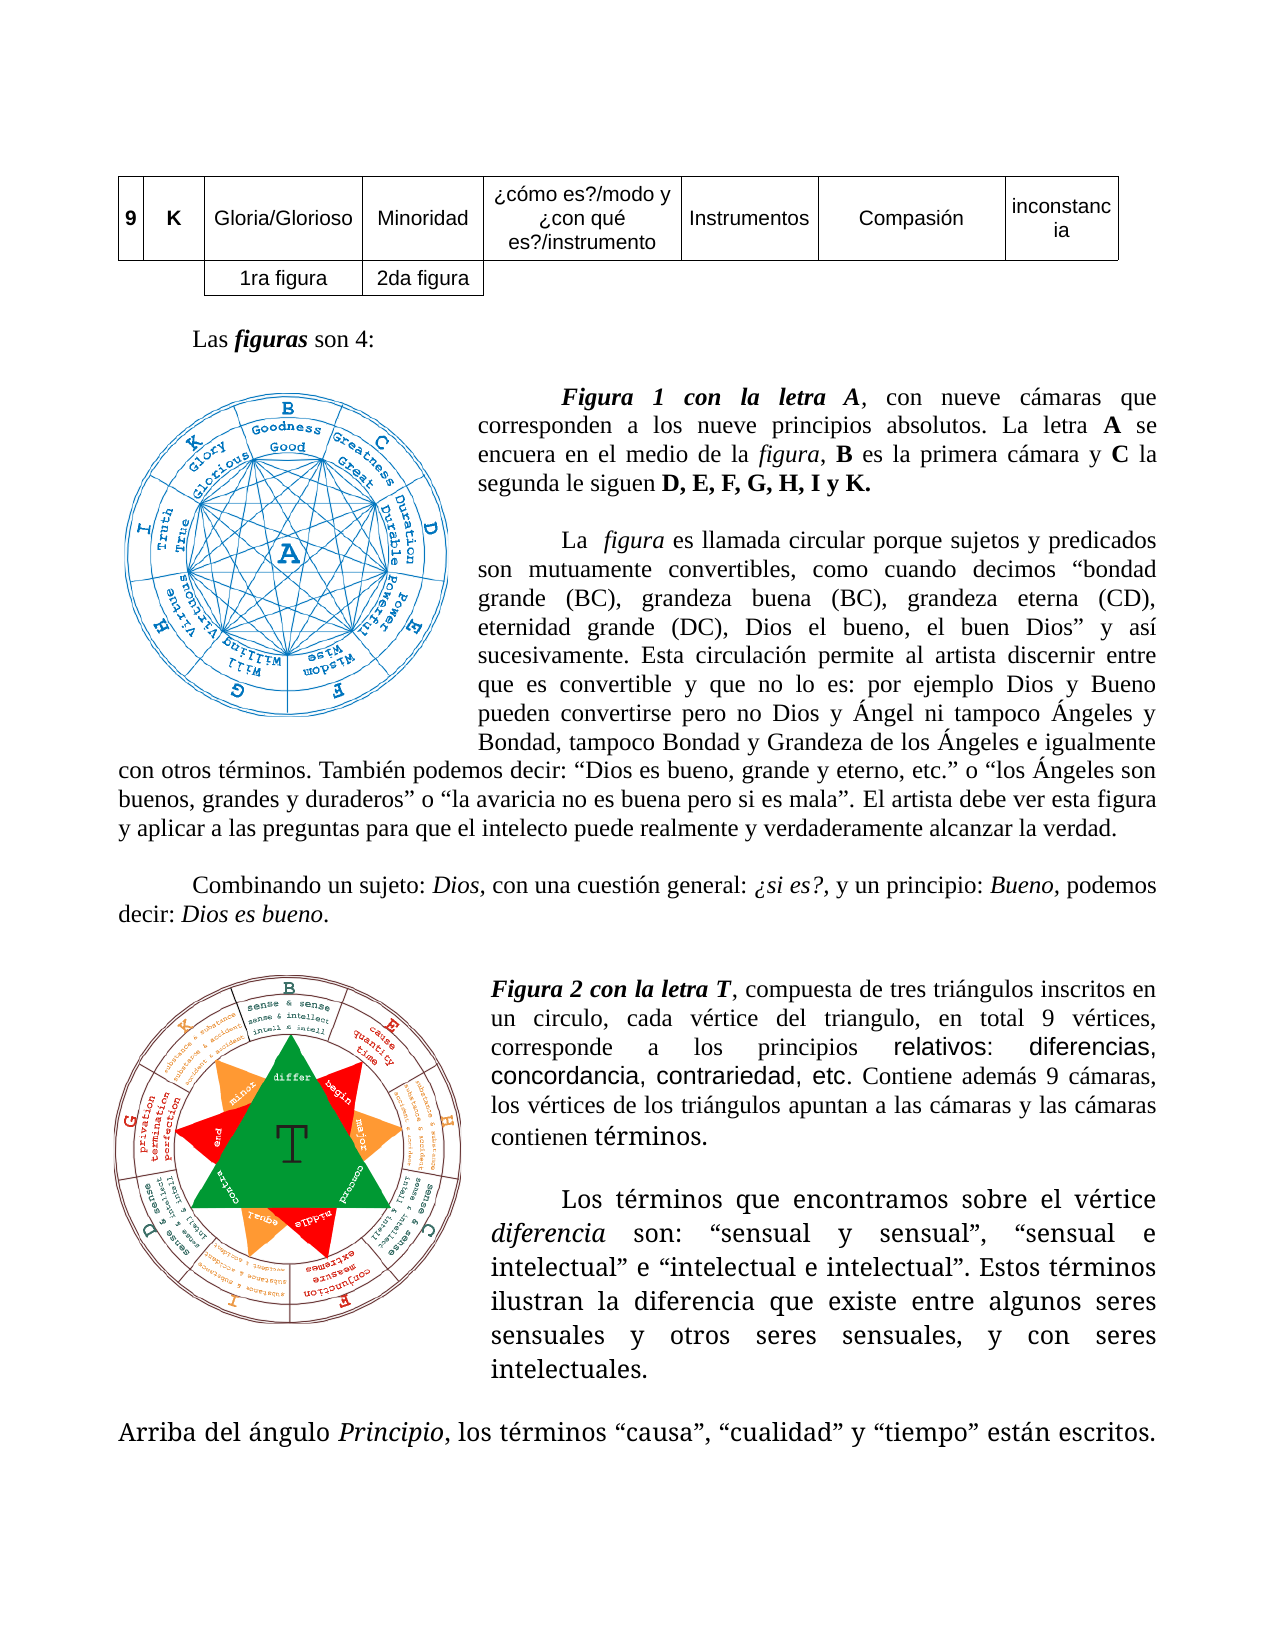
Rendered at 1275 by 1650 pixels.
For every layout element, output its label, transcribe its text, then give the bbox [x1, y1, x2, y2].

table_cell Compasión [819, 177, 1005, 260]
table_cell K [144, 177, 204, 260]
table_cell Minoridad [363, 177, 483, 260]
table_cell [143, 261, 204, 295]
text Arriba del ángulo Principio, los términos “causa”, “cualidad” y “tiempo” están escritos. [118, 1414, 1157, 1448]
text Figura 2 con la letra T, compuesta de tres triángulos inscritos en un circulo, cada vértice del triangulo, en total 9 vértices, corresponde a los principios relativos: diferencias, concordancia, contrariedad, etc. Contiene además 9 cámaras, los vértices de los triángulos apuntan a las cámaras y las cámaras contienen términos. [118, 974, 1157, 1152]
text Los términos que encontramos sobre el vértice diferencia son: “sensual y sensual”, “sensual e intelectual” e “intelectual e intelectual”. Estos términos ilustran la diferencia que existe entre algunos seres sensuales y otros seres sensuales, y con seres intelectuales. [118, 1181, 1157, 1386]
table_cell ¿cómo es?/modo y ¿con qué es?/instrumento [484, 177, 681, 260]
picture [113, 975, 462, 1324]
table_cell [118, 261, 143, 295]
table_cell inconstancia [1006, 177, 1118, 260]
table_cell [681, 261, 818, 295]
picture [124, 393, 449, 717]
table_cell 1ra figura [205, 261, 362, 295]
table_cell 2da figura [363, 261, 483, 295]
table_cell [1005, 261, 1118, 295]
table_cell [818, 261, 1005, 295]
text La figura es llamada circular porque sujetos y predicados son mutuamente convertibles, como cuando decimos “bondad grande (BC), grandeza buena (BC), grandeza eterna (CD), eternidad grande (DC), Dios el bueno, el buen Dios” y así sucesivamente. Esta circulación permite al artista discernir entre que es convertible y que no lo es: por ejemplo Dios y Bueno pueden convertirse pero no Dios y Ángel ni tampoco Ángeles y Bondad, tampoco Bondad y Grandeza de los Ángeles e igualmente con otros términos. También podemos decir: “Dios es bueno, grande y eterno, etc.” o “los Ángeles son buenos, grandes y duraderos” o “la avaricia no es buena pero si es mala”. El artista debe ver esta figura y aplicar a las preguntas para que el intelecto puede realmente y verdaderamente alcanzar la verdad. [118, 525, 1157, 842]
text Las figuras son 4: [118, 324, 1157, 353]
table_cell Instrumentos [682, 177, 818, 260]
table_cell [484, 261, 681, 295]
text Combinando un sujeto: Dios, con una cuestión general: ¿si es?, y un principio: Bueno, podemos decir: Dios es bueno. [118, 870, 1157, 928]
text Figura 1 con la letra A, con nueve cámaras que corresponden a los nueve principios absolutos. La letra A se encuera en el medio de la figura, B es la primera cámara y C la segunda le siguen D, E, F, G, H, I y K. [118, 382, 1157, 497]
table_cell 9 [119, 177, 143, 260]
table_cell Gloria/Glorioso [205, 177, 362, 260]
